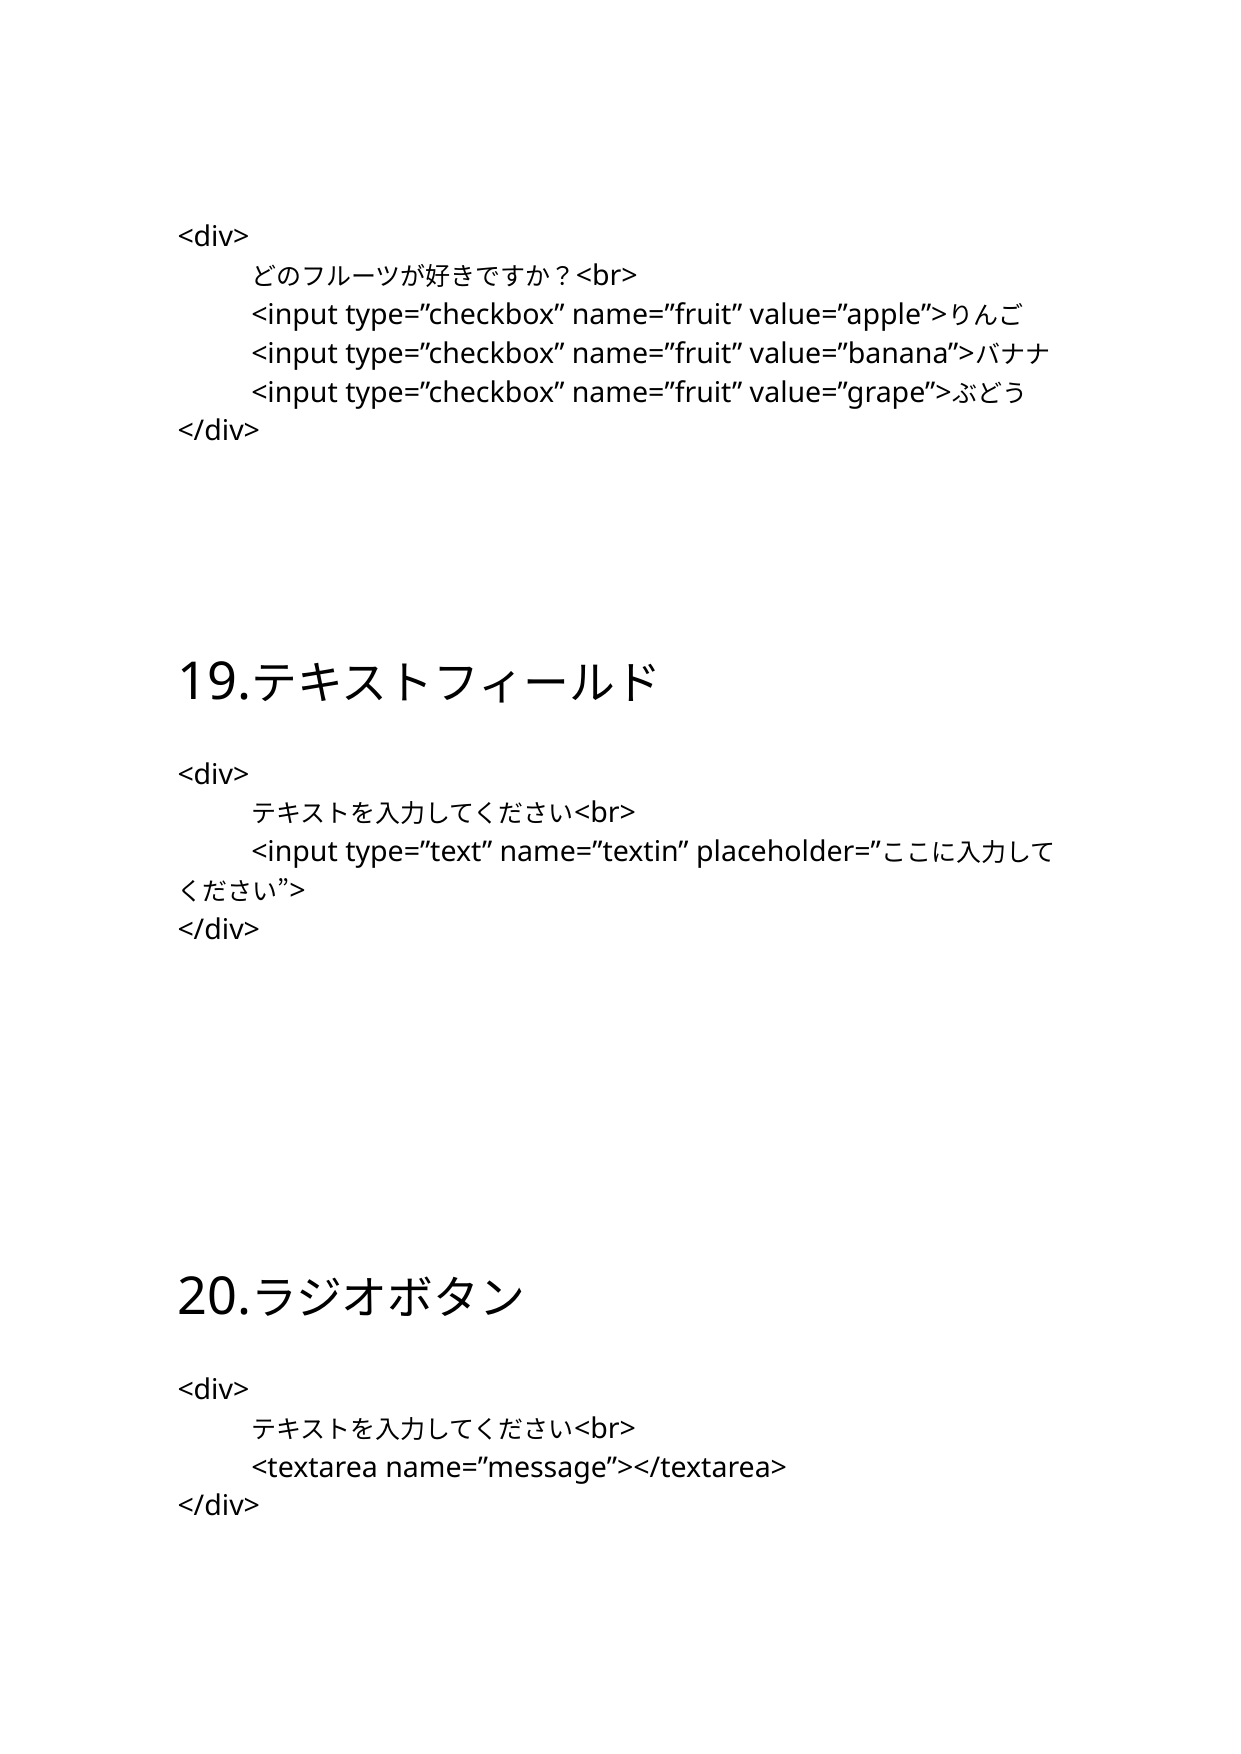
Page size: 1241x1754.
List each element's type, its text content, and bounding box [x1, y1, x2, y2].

text どのフルーツが好きですか？<br> [177, 255, 1063, 294]
text <input type=”checkbox” name=”fruit” value=”banana”>バナナ [177, 333, 1063, 371]
text <input type=”checkbox” name=”fruit” value=”apple”>りんご [177, 294, 1063, 333]
text <input type=”checkbox” name=”fruit” value=”grape”>ぶどう [177, 371, 1063, 410]
text <input type=”text” name=”textin” placeholder=”ここに入力してください”> [177, 831, 1063, 909]
text テキストを入力してください<br> [177, 792, 1063, 831]
text </div> [177, 410, 1063, 449]
text <div> [177, 1369, 1063, 1408]
text 19.テキストフィールド [177, 643, 1063, 715]
text </div> [177, 1485, 1063, 1524]
text <div> [177, 753, 1063, 792]
text </div> [177, 909, 1063, 948]
text テキストを入力してください<br> [177, 1408, 1063, 1446]
text 20.ラジオボタン [177, 1259, 1063, 1330]
text <textarea name=”message”></textarea> [177, 1446, 1063, 1485]
text <div> [177, 216, 1063, 255]
